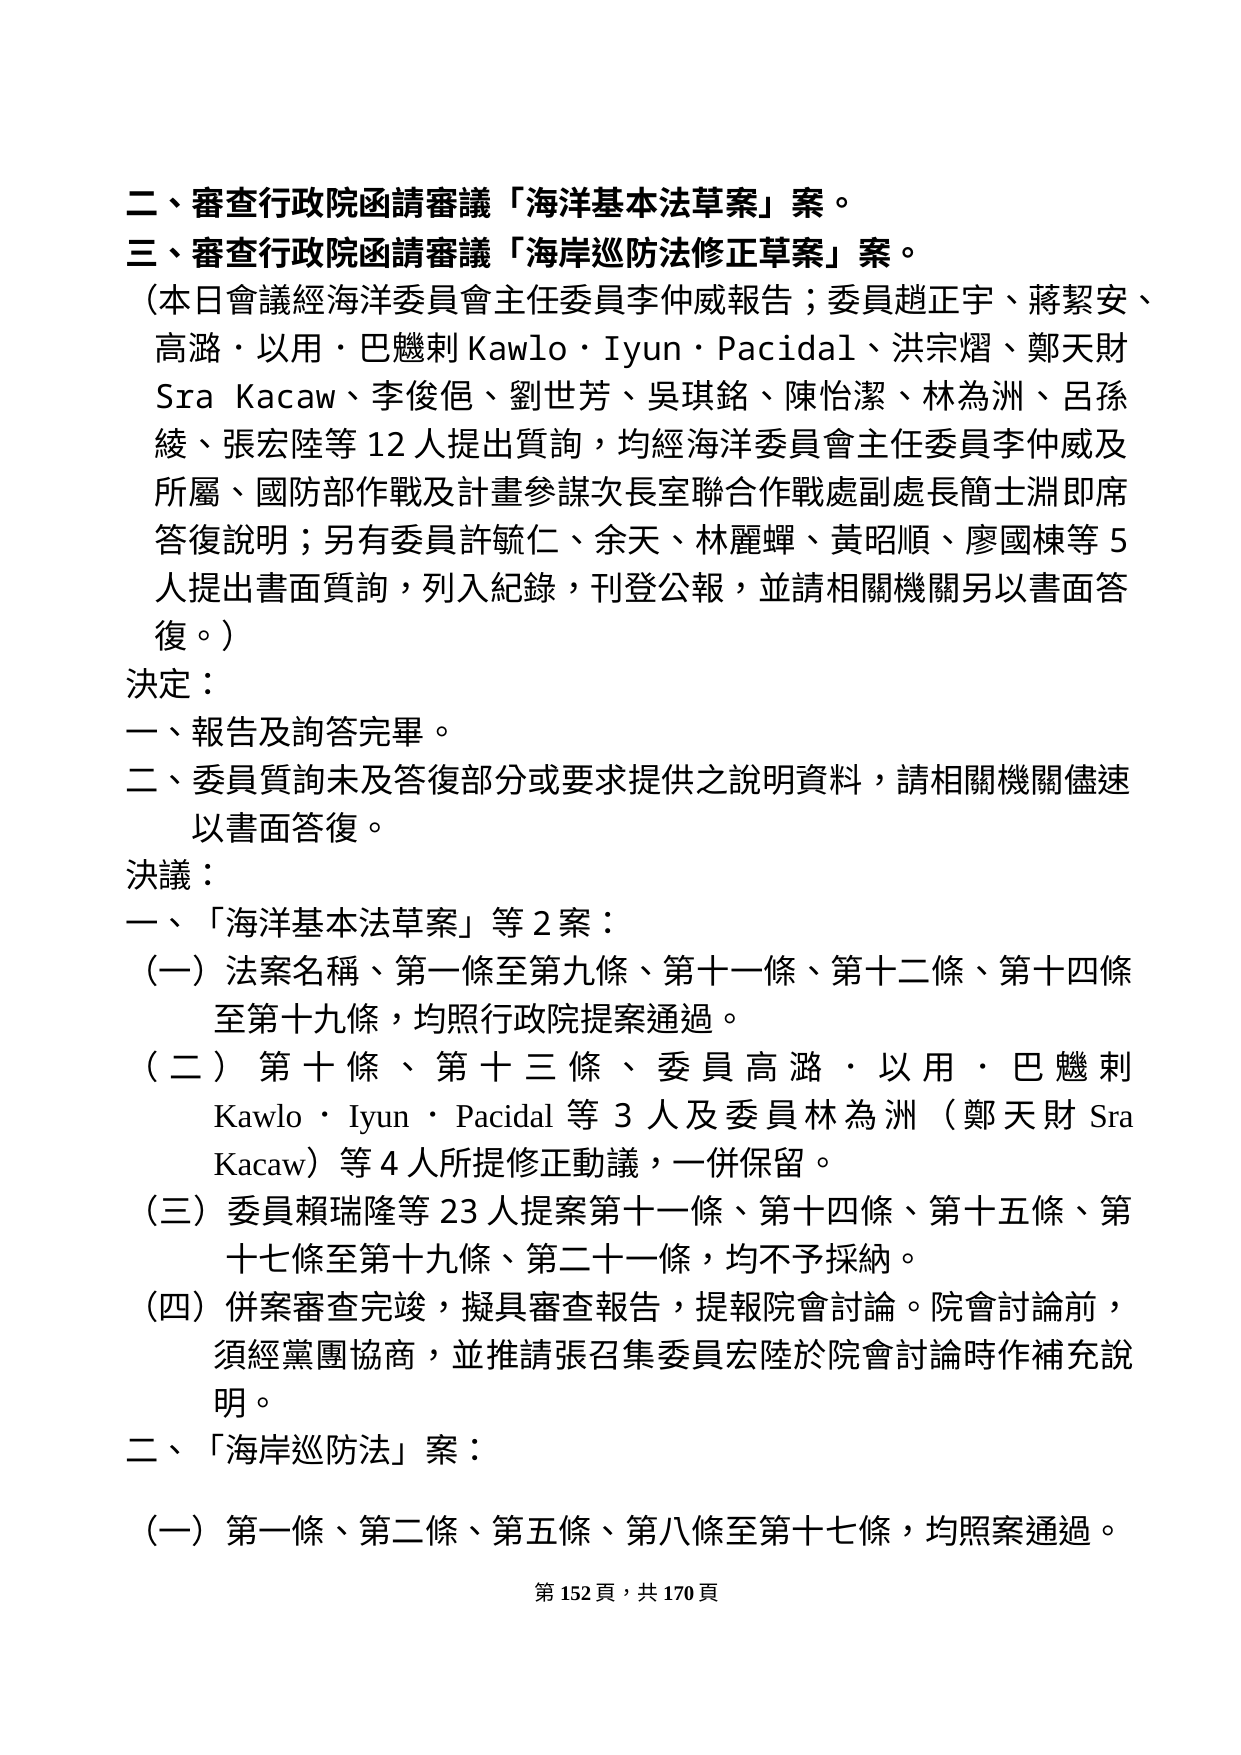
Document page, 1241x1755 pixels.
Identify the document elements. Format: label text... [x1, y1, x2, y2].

text 決議： [125, 849, 1129, 897]
text 決定： [125, 658, 1134, 706]
text 二、委員質詢未及答復部分或要求提供之說明資料，請相關機關儘速以書面答復。 [125, 754, 1134, 849]
text （四）併案審查完竣，擬具審查報告，提報院會討論。院會討論前，須經黨團協商，並推請張召集委員宏陸於院會討論時作補充說明。 [125, 1281, 1134, 1424]
text 三、審查行政院函請審議「海岸巡防法修正草案」案。 [125, 224, 1129, 274]
text （一）法案名稱、第一條至第九條、第十一條、第十二條、第十四條至第十九條，均照行政院提案通過。 [125, 945, 1134, 1041]
text 一、「海洋基本法草案」等2案： [125, 897, 1134, 945]
text （一）第一條、第二條、第五條、第八條至第十七條，均照案通過。 [125, 1487, 1129, 1549]
text （二）第十條、第十三條、委員高潞．以用．巴魕剌Kawlo．Iyun．Pacidal等3人及委員林為洲（鄭天財Sra Kacaw）等4人所提修正動議，一併保留。 [125, 1041, 1134, 1185]
text 二、審查行政院函請審議「海洋基本法草案」案。 [125, 174, 1129, 224]
text （三）委員賴瑞隆等23人提案第十一條、第十四條、第十五條、第十七條至第十九條、第二十一條，均不予採納。 [125, 1185, 1134, 1281]
text （本日會議經海洋委員會主任委員李仲威報告；委員趙正宇、蔣絜安、高潞．以用．巴魕剌Kawlo．Iyun．Pacidal、洪宗熠、鄭天財Sra Kacaw、李俊俋、劉世芳、吳琪銘、陳怡潔、林為洲、呂孫綾、張宏陸等12人提出質詢，均經海洋委員會主任委員李仲威及所屬、國防部作戰及計畫參謀次長室聯合作戰處副處長簡士淵即席答復說明；另有委員許毓仁、余天、林麗蟬、黃昭順、廖國棟等5人提出書面質詢，列入紀錄，刊登公報，並請相關機關另以書面答復。） [125, 274, 1129, 658]
text 二、「海岸巡防法」案： [125, 1424, 1134, 1472]
text 一、報告及詢答完畢。 [125, 706, 1134, 754]
